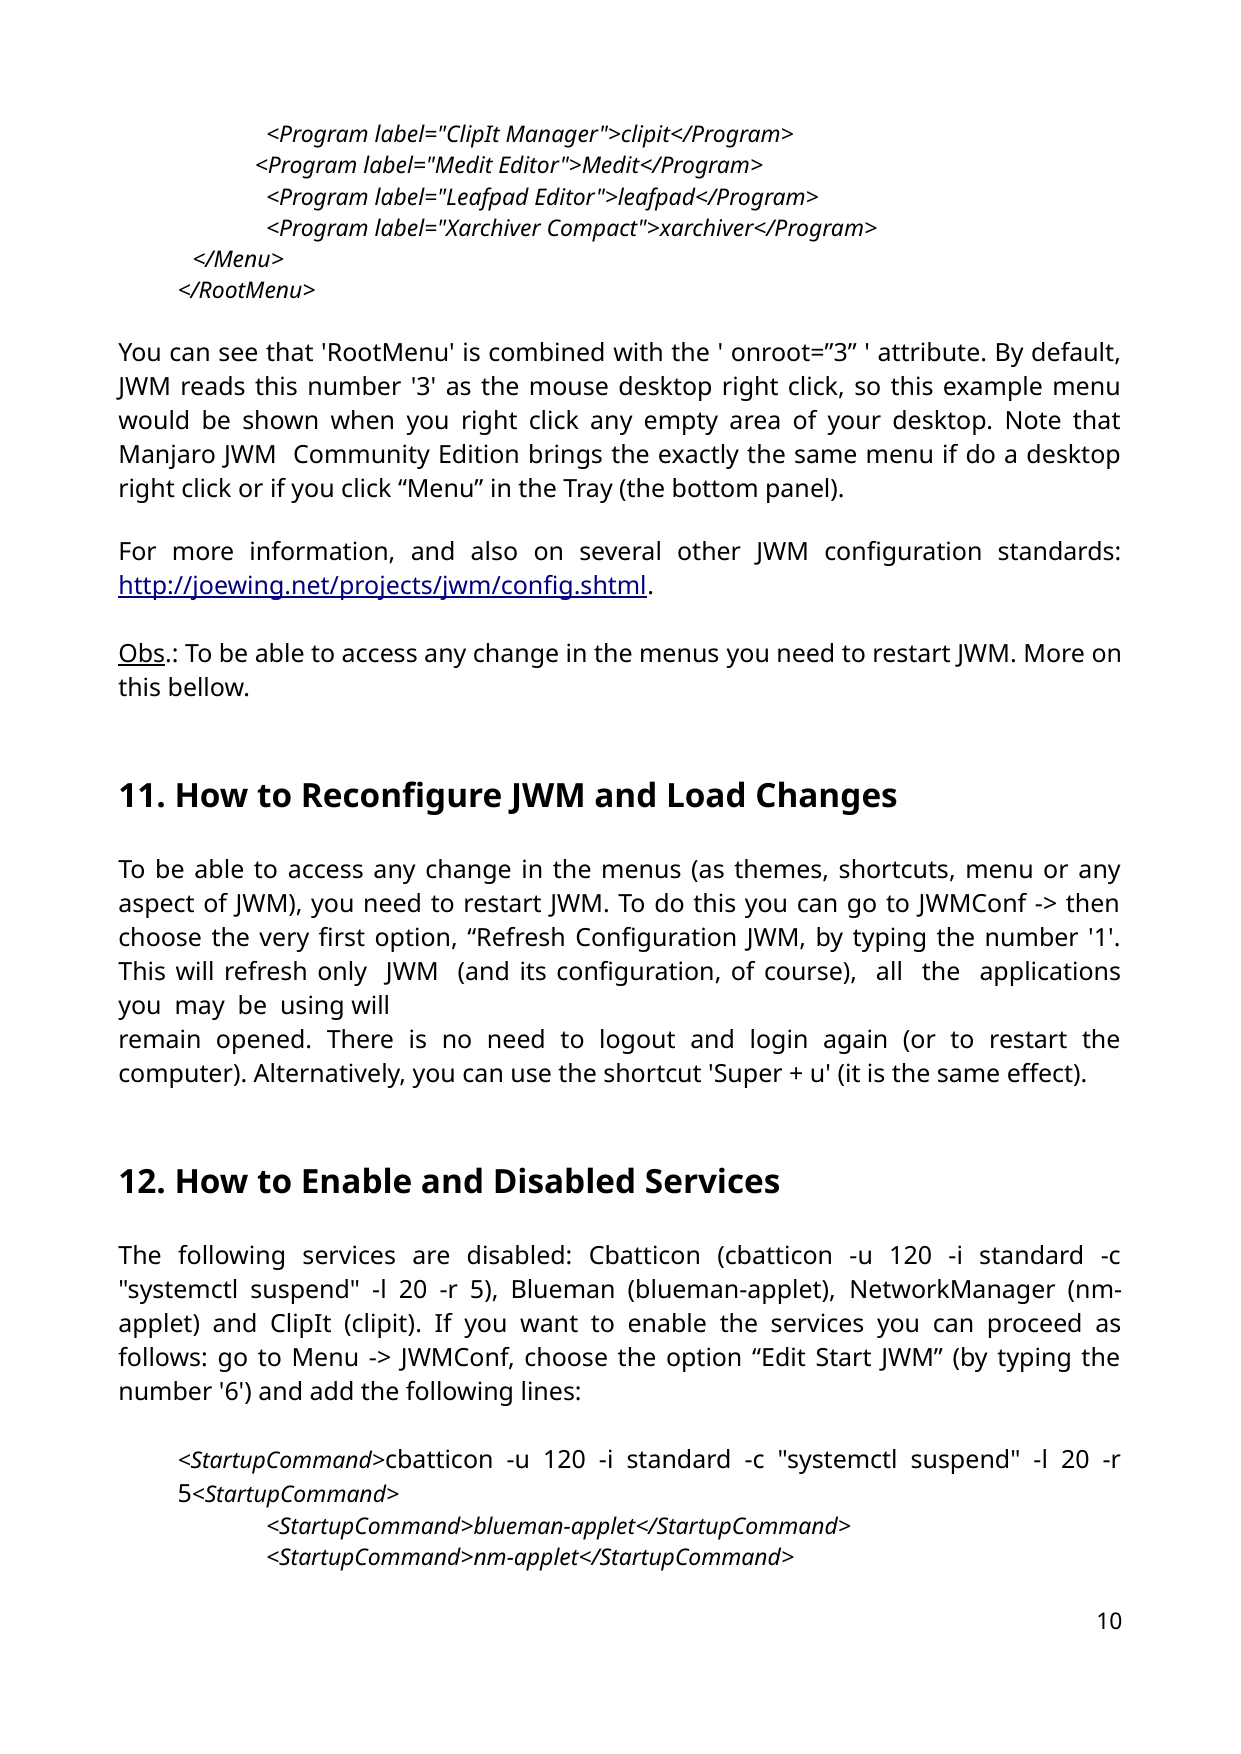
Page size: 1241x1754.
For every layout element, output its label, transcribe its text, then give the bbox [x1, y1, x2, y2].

text <StartupCommand>blueman-applet</StartupCommand> [177, 1510, 1122, 1541]
text For more information, and also on several other JWM configuration standards: http://joewing.net/projects/jwm/config.shtml. [118, 533, 1122, 602]
text remain opened. There is no need to logout and login again (or to restart the computer). Alternatively, you can use the shortcut 'Super + u' (it is the same effect). [118, 1022, 1122, 1090]
text <Program label="ClipIt Manager">clipit</Program> [177, 118, 1122, 149]
text <Program label="Medit Editor">Medit</Program> [177, 149, 1122, 181]
text <Program label="Leafpad Editor">leafpad</Program> [177, 181, 1122, 212]
text Obs.: To be able to access any change in the menus you need to restart JWM. More on this bellow. [118, 636, 1122, 704]
text </Menu> [118, 243, 1122, 274]
text <StartupCommand>nm-applet</StartupCommand> [177, 1541, 1122, 1572]
text The following services are disabled: Cbatticon (cbatticon -u 120 -i standard -c "systemctl suspend" -l 20 -r 5), Blueman (blueman-applet), NetworkManager (nm-applet) and ClipIt (clipit). If you want to enable the services you can proceed as follows: go to Menu -> JWMConf, choose the option “Edit Start JWM” (by typing the number '6') and add the following lines: [118, 1237, 1122, 1408]
text <Program label="Xarchiver Compact">xarchiver</Program> [177, 212, 1122, 243]
subtitle 11. How to Reconfigure JWM and Load Changes [118, 772, 1122, 817]
text </RootMenu> [177, 274, 1122, 306]
text You can see that 'RootMenu' is combined with the ' onroot=”3” ' attribute. By default, JWM reads this number '3' as the mouse desktop right click, so this example menu would be shown when you right click any empty area of your desktop. Note that Manjaro JWM Community Edition brings the exactly the same menu if do a desktop right click or if you click “Menu” in the Tray (the bottom panel). [118, 334, 1122, 505]
subtitle 12. How to Enable and Disabled Services [118, 1158, 1122, 1203]
text To be able to access any change in the menus (as themes, shortcuts, menu or any aspect of JWM), you need to restart JWM. To do this you can go to JWMConf -> then choose the very first option, “Refresh Configuration JWM, by typing the number '1'. This will refresh only JWM (and its configuration, of course), all the applications you may be using will [118, 851, 1122, 1022]
text <StartupCommand>cbatticon -u 120 -i standard -c "systemctl suspend" -l 20 -r 5<StartupCommand> [177, 1442, 1122, 1510]
